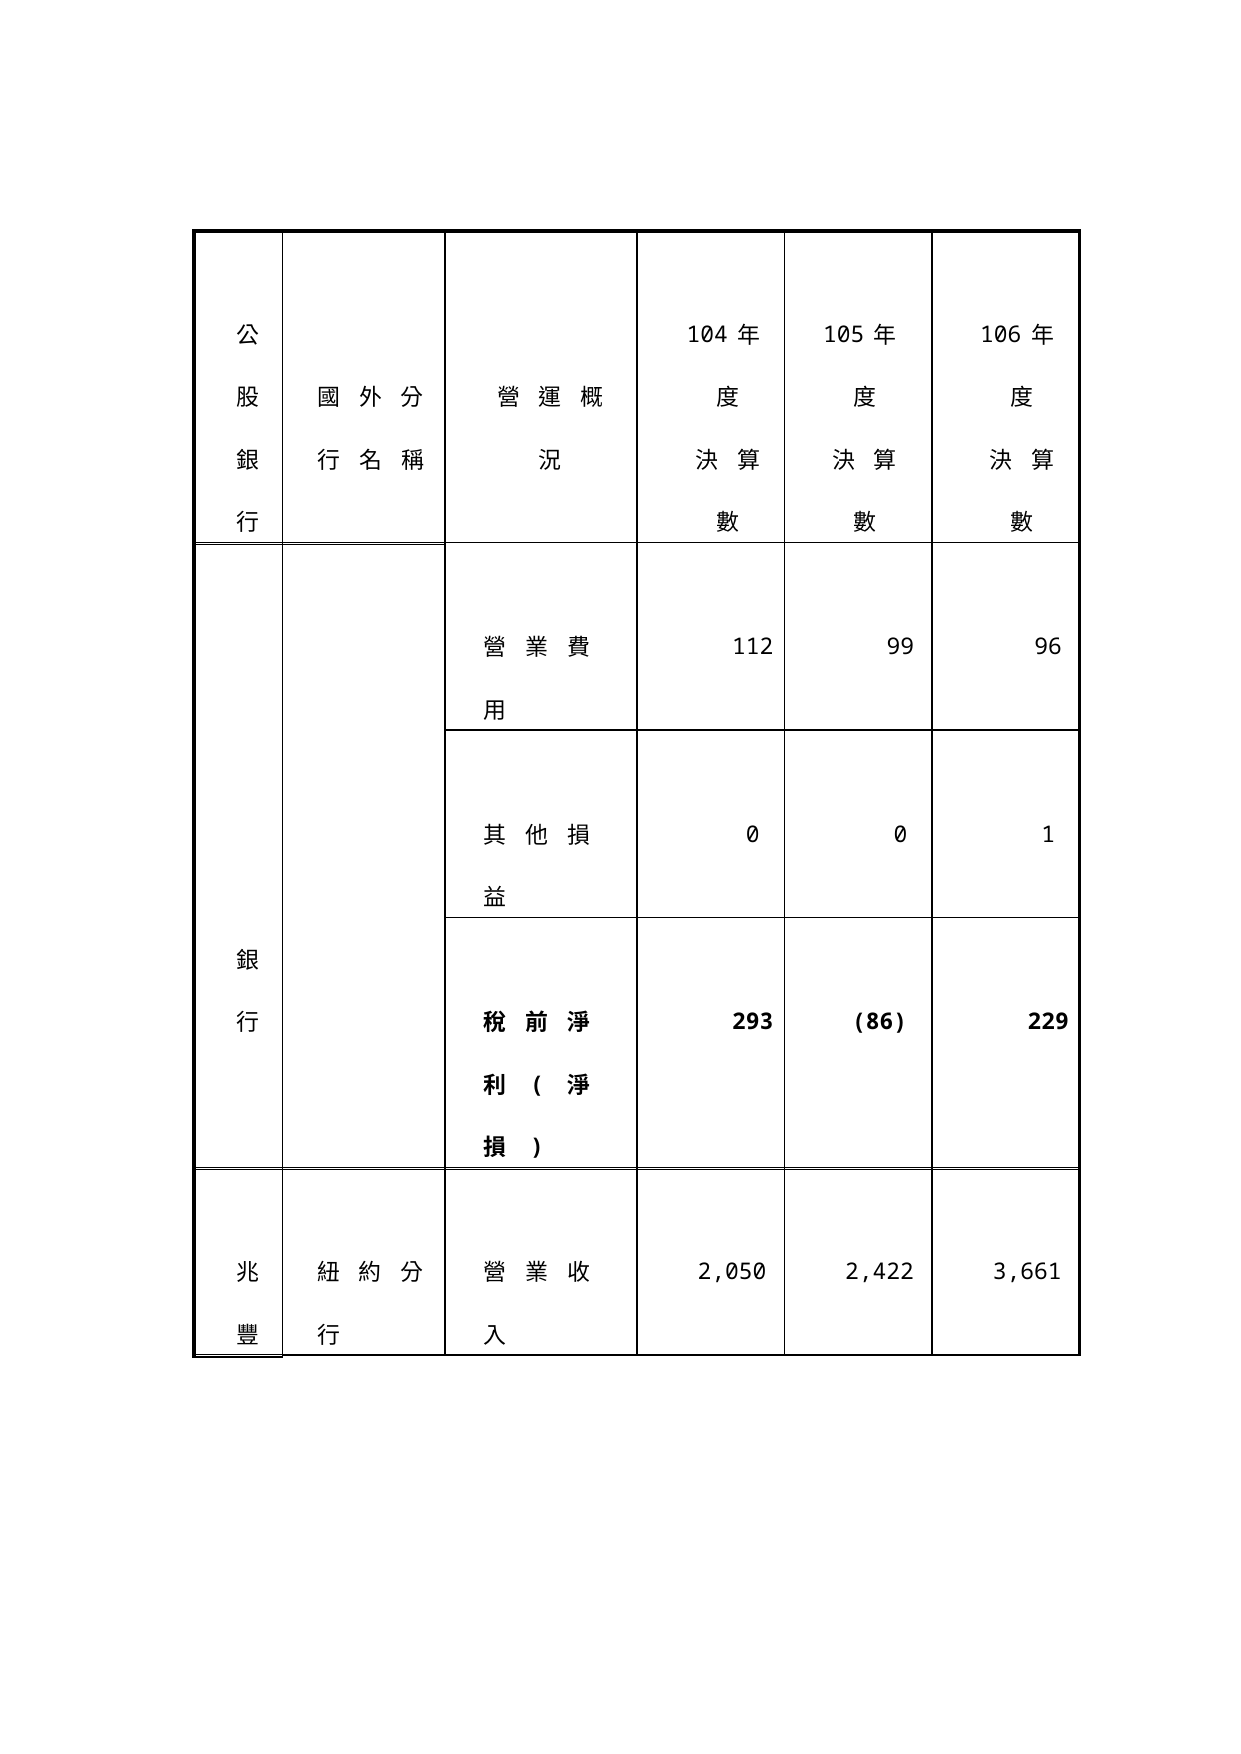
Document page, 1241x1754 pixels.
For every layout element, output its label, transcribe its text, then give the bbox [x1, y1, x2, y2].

table_cell 112 [638, 543, 784, 729]
table_cell 2,422 [785, 1170, 931, 1354]
table_cell 1 [933, 731, 1078, 917]
table_header 105年度 決算數 [785, 233, 931, 542]
table_cell (86) [785, 918, 931, 1167]
table_cell 營業費用 [446, 543, 636, 729]
table_cell 2,050 [638, 1170, 784, 1354]
table_cell 99 [785, 543, 931, 729]
table_cell 293 [638, 918, 784, 1167]
table_cell 0 [638, 731, 784, 917]
table_header 106年度 決算數 [933, 233, 1078, 542]
table_cell 紐約分行 [283, 1170, 444, 1354]
table_header 國外分行名稱 [283, 233, 444, 542]
table_cell 其他損益 [446, 731, 636, 917]
table_header 104年度 決算數 [638, 233, 784, 542]
table_header 公股 銀行 [196, 233, 282, 542]
table_cell 稅前淨利(淨損) [446, 918, 636, 1167]
table_cell 銀行 [196, 545, 282, 1167]
table_cell 96 [933, 543, 1078, 729]
table_cell 營業收入 [446, 1170, 636, 1354]
table_cell 229 [933, 918, 1078, 1167]
table_header 營運概況 [446, 233, 636, 542]
table_cell 0 [785, 731, 931, 917]
table_cell 兆豐 [196, 1170, 282, 1354]
table_cell [283, 545, 444, 1167]
table_cell 3,661 [933, 1170, 1078, 1354]
